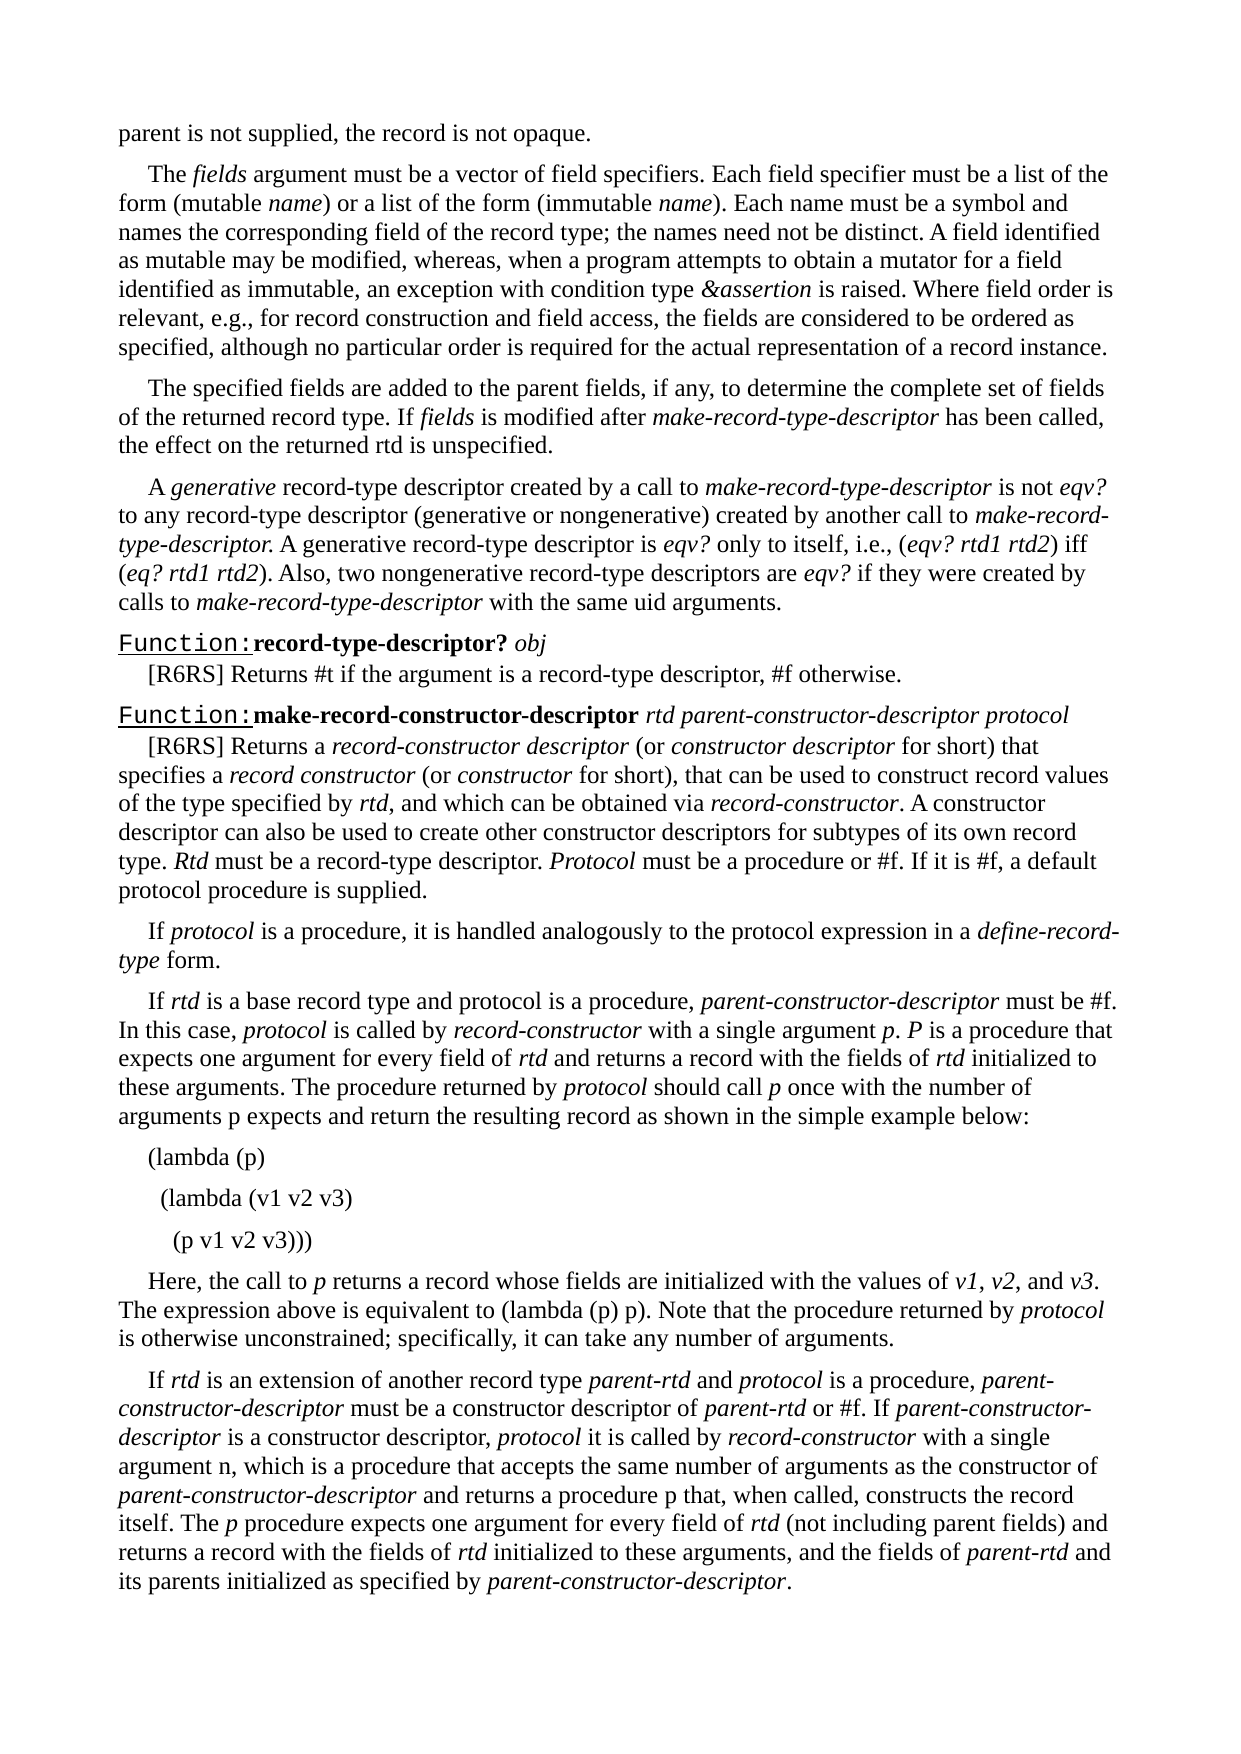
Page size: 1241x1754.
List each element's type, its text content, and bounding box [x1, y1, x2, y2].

text The specified fields are added to the parent fields, if any, to determine the complete set of fields of the returned record type. If fields is modified after make-record-type-descriptor has been called, the effect on the returned rtd is unspecified. [118, 373, 1122, 459]
text If protocol is a procedure, it is handled analogously to the protocol expression in a define-record-type form. [118, 916, 1122, 973]
text If rtd is a base record type and protocol is a procedure, parent-constructor-descriptor must be #f. In this case, protocol is called by record-constructor with a single argument p. P is a procedure that expects one argument for every field of rtd and returns a record with the fields of rtd initialized to these arguments. The procedure returned by protocol should call p once with the number of arguments p expects and return the resulting record as shown in the simple example below: [118, 986, 1122, 1130]
text Function:record-type-descriptor? obj [118, 628, 1122, 659]
text [R6RS] Returns a record-constructor descriptor (or constructor descriptor for short) that specifies a record constructor (or constructor for short), that can be used to construct record values of the type specified by rtd, and which can be obtained via record-constructor. A constructor descriptor can also be used to create other constructor descriptors for subtypes of its own record type. Rtd must be a record-type descriptor. Protocol must be a procedure or #f. If it is #f, a default protocol procedure is supplied. [118, 731, 1122, 903]
text (p v1 v2 v3))) [118, 1225, 1122, 1253]
text The fields argument must be a vector of field specifiers. Each field specifier must be a list of the form (mutable name) or a list of the form (immutable name). Each name must be a symbol and names the corresponding field of the record type; the names need not be distinct. A field identified as mutable may be modified, whereas, when a program attempts to obtain a mutator for a field identified as immutable, an exception with condition type &assertion is raised. Where field order is relevant, e.g., for record construction and field access, the fields are considered to be ordered as specified, although no particular order is required for the actual representation of a record instance. [118, 159, 1122, 361]
text (lambda (v1 v2 v3) [118, 1183, 1122, 1212]
text [R6RS] Returns #t if the argument is a record-type descriptor, #f otherwise. [118, 659, 1122, 688]
text Function:make-record-constructor-descriptor rtd parent-constructor-descriptor protocol [118, 700, 1122, 731]
text Here, the call to p returns a record whose fields are initialized with the values of v1, v2, and v3. The expression above is equivalent to (lambda (p) p). Note that the procedure returned by protocol is otherwise unconstrained; specifically, it can take any number of arguments. [118, 1266, 1122, 1352]
text If rtd is an extension of another record type parent-rtd and protocol is a procedure, parent-constructor-descriptor must be a constructor descriptor of parent-rtd or #f. If parent-constructor-descriptor is a constructor descriptor, protocol it is called by record-constructor with a single argument n, which is a procedure that accepts the same number of arguments as the constructor of parent-constructor-descriptor and returns a procedure p that, when called, constructs the record itself. The p procedure expects one argument for every field of rtd (not including parent fields) and returns a record with the fields of rtd initialized to these arguments, and the fields of parent-rtd and its parents initialized as specified by parent-constructor-descriptor. [118, 1365, 1122, 1595]
text parent is not supplied, the record is not opaque. [118, 118, 1122, 147]
text (lambda (p) [118, 1142, 1122, 1171]
text A generative record-type descriptor created by a call to make-record-type-descriptor is not eqv? to any record-type descriptor (generative or nongenerative) created by another call to make-record-type-descriptor. A generative record-type descriptor is eqv? only to itself, i.e., (eqv? rtd1 rtd2) iff (eq? rtd1 rtd2). Also, two nongenerative record-type descriptors are eqv? if they were created by calls to make-record-type-descriptor with the same uid arguments. [118, 472, 1122, 616]
